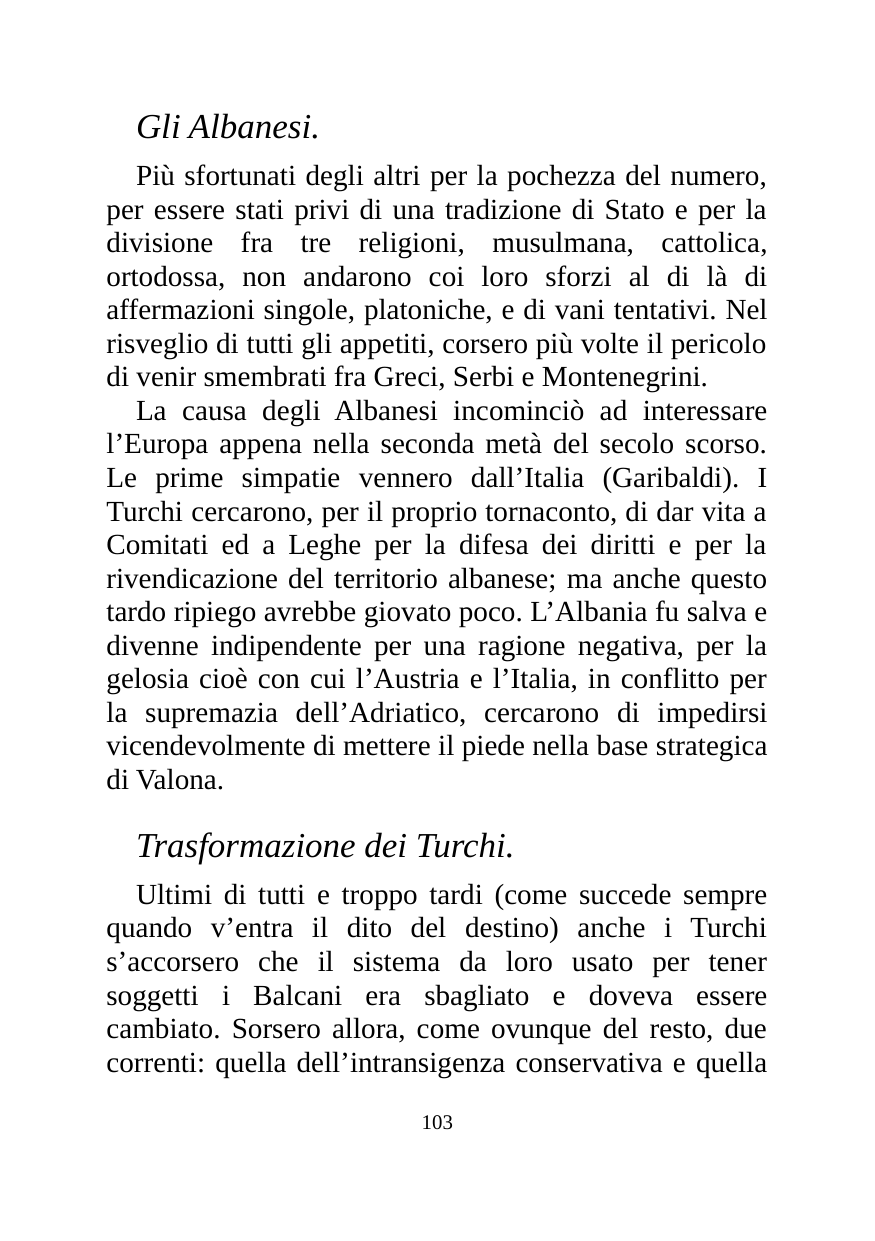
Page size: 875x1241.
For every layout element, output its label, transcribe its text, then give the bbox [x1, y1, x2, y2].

text Più sfortunati degli altri per la pochezza del numero, per essere stati privi di una tradizione di Stato e per la divisione fra tre religioni, musulmana, cattolica, ortodossa, non andarono coi loro sforzi al di là di affermazioni singole, platoniche, e di vani tentativi. Nel risveglio di tutti gli appetiti, corsero più volte il pericolo di venir smembrati fra Greci, Serbi e Montenegrini. [106, 158, 768, 393]
text Ultimi di tutti e troppo tardi (come succede sempre quando v’entra il dito del destino) anche i Turchi s’accorsero che il sistema da loro usato per tener soggetti i Balcani era sbagliato e doveva essere cambiato. Sorsero allora, come ovunque del resto, due correnti: quella dell’intransigenza conservativa e quella [106, 877, 768, 1078]
subtitle Gli Albanesi. [136, 106, 768, 146]
text La causa degli Albanesi incominciò ad interessare l’Europa appena nella seconda metà del secolo scorso. Le prime simpatie vennero dall’Italia (Garibaldi). I Turchi cercarono, per il proprio tornaconto, di dar vita a Comitati ed a Leghe per la difesa dei diritti e per la rivendicazione del territorio albanese; ma anche questo tardo ripiego avrebbe giovato poco. L’Albania fu salva e divenne indipendente per una ragione negativa, per la gelosia cioè con cui l’Austria e l’Italia, in conflitto per la supremazia dell’Adriatico, cercarono di impedirsi vicendevolmente di mettere il piede nella base strategica di Valona. [106, 393, 768, 796]
subtitle Trasformazione dei Turchi. [136, 825, 768, 865]
